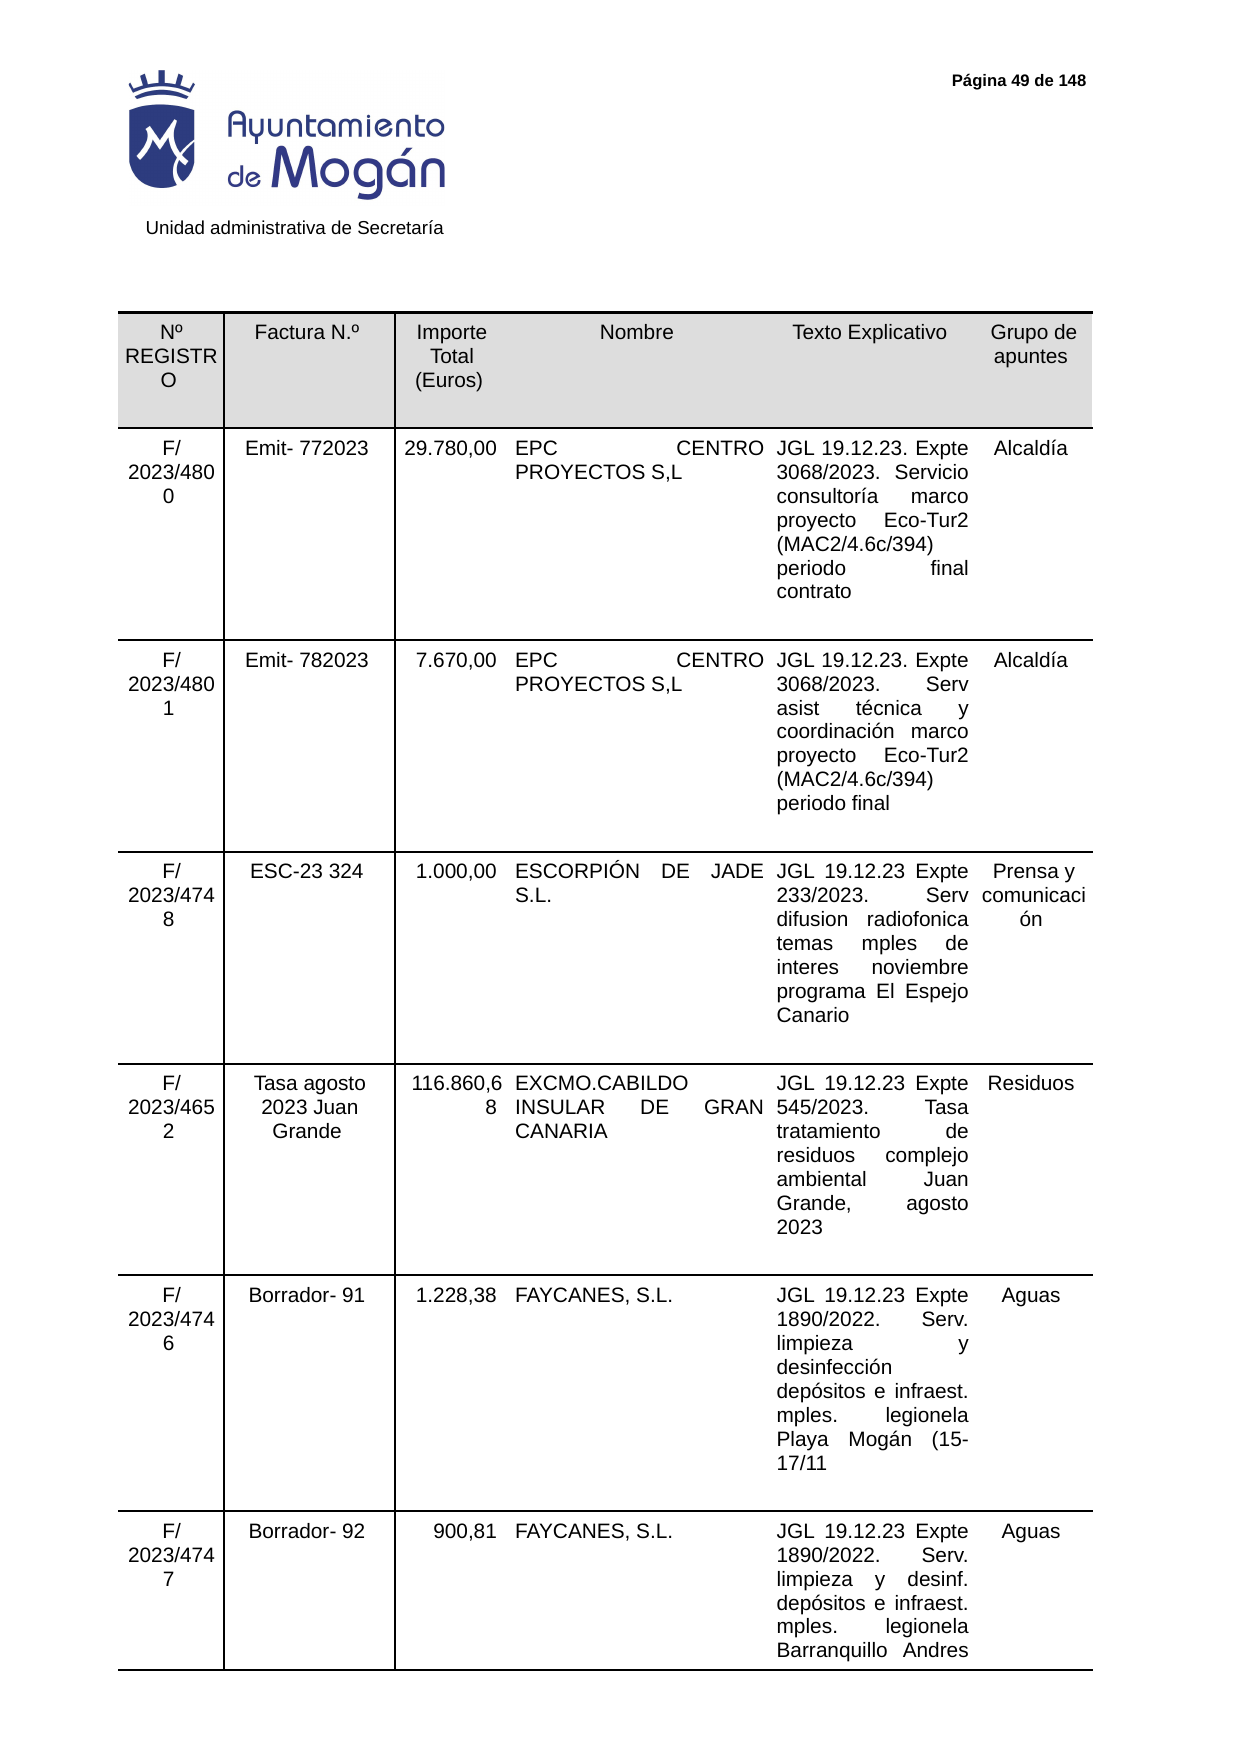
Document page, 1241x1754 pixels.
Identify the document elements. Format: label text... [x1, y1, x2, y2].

table_cell F/2023/4746 [118, 1276, 223, 1510]
table_cell EPC CENTRO PROYECTOS S,L [509, 641, 770, 851]
table_cell JGL 19.12.23. Expte 3068/2023. Servicio consultoría marco proyecto Eco-Tur2 (MAC2/4.6c/394) periodo final contrato [770, 429, 975, 639]
table_header Factura N.º [225, 314, 394, 427]
table_header Texto Explicativo [770, 314, 975, 427]
table_cell 7.670,00 [396, 641, 509, 851]
table_cell F/2023/4748 [118, 853, 223, 1063]
table_cell 116.860,68 [396, 1065, 509, 1274]
table_cell Prensa y comunicación [975, 853, 1092, 1063]
table_cell Alcaldía [975, 429, 1092, 639]
table_cell 900,81 [396, 1512, 509, 1668]
table_cell F/2023/4652 [118, 1065, 223, 1274]
table_cell Aguas [975, 1512, 1092, 1668]
table_cell Borrador- 91 [225, 1276, 394, 1510]
table_cell F/2023/4800 [118, 429, 223, 639]
table_cell JGL 19.12.23 Expte 545/2023. Tasa tratamiento de residuos complejo ambiental Juan Grande, agosto 2023 [770, 1065, 975, 1274]
table_cell 1.000,00 [396, 853, 509, 1063]
table_cell 1.228,38 [396, 1276, 509, 1510]
table_cell Alcaldía [975, 641, 1092, 851]
table_cell Residuos [975, 1065, 1092, 1274]
table_header Grupo de apuntes [975, 314, 1092, 427]
table_cell Tasa agosto 2023 Juan Grande [225, 1065, 394, 1274]
table_cell Borrador- 92 [225, 1512, 394, 1668]
table_header Nº REGISTRO [118, 314, 223, 427]
table_cell JGL 19.12.23 Expte 1890/2022. Serv. limpieza y desinf. depósitos e infraest. mples. legionela Barranquillo Andres [770, 1512, 975, 1668]
table_cell F/2023/4747 [118, 1512, 223, 1668]
table_cell JGL 19.12.23. Expte 3068/2023. Serv asist técnica y coordinación marco proyecto Eco-Tur2 (MAC2/4.6c/394) periodo final [770, 641, 975, 851]
picture [128, 70, 445, 206]
table_cell JGL 19.12.23 Expte 1890/2022. Serv. limpieza y desinfección depósitos e infraest. mples. legionela Playa Mogán (15-17/11 [770, 1276, 975, 1510]
table_cell ESCORPIÓN DE JADE S.L. [509, 853, 770, 1063]
table_header Importe Total (Euros) [396, 314, 509, 427]
table_cell ESC-23 324 [225, 853, 394, 1063]
table_cell F/2023/4801 [118, 641, 223, 851]
table_cell JGL 19.12.23 Expte 233/2023. Serv difusion radiofonica temas mples de interes noviembre programa El Espejo Canario [770, 853, 975, 1063]
table_cell Emit- 772023 [225, 429, 394, 639]
table_header Nombre [509, 314, 770, 427]
table_cell FAYCANES, S.L. [509, 1512, 770, 1668]
table_cell EPC CENTRO PROYECTOS S,L [509, 429, 770, 639]
table_cell 29.780,00 [396, 429, 509, 639]
table_cell Aguas [975, 1276, 1092, 1510]
table_cell FAYCANES, S.L. [509, 1276, 770, 1510]
table_cell Emit- 782023 [225, 641, 394, 851]
table_cell EXCMO.CABILDO INSULAR DE GRAN CANARIA [509, 1065, 770, 1274]
